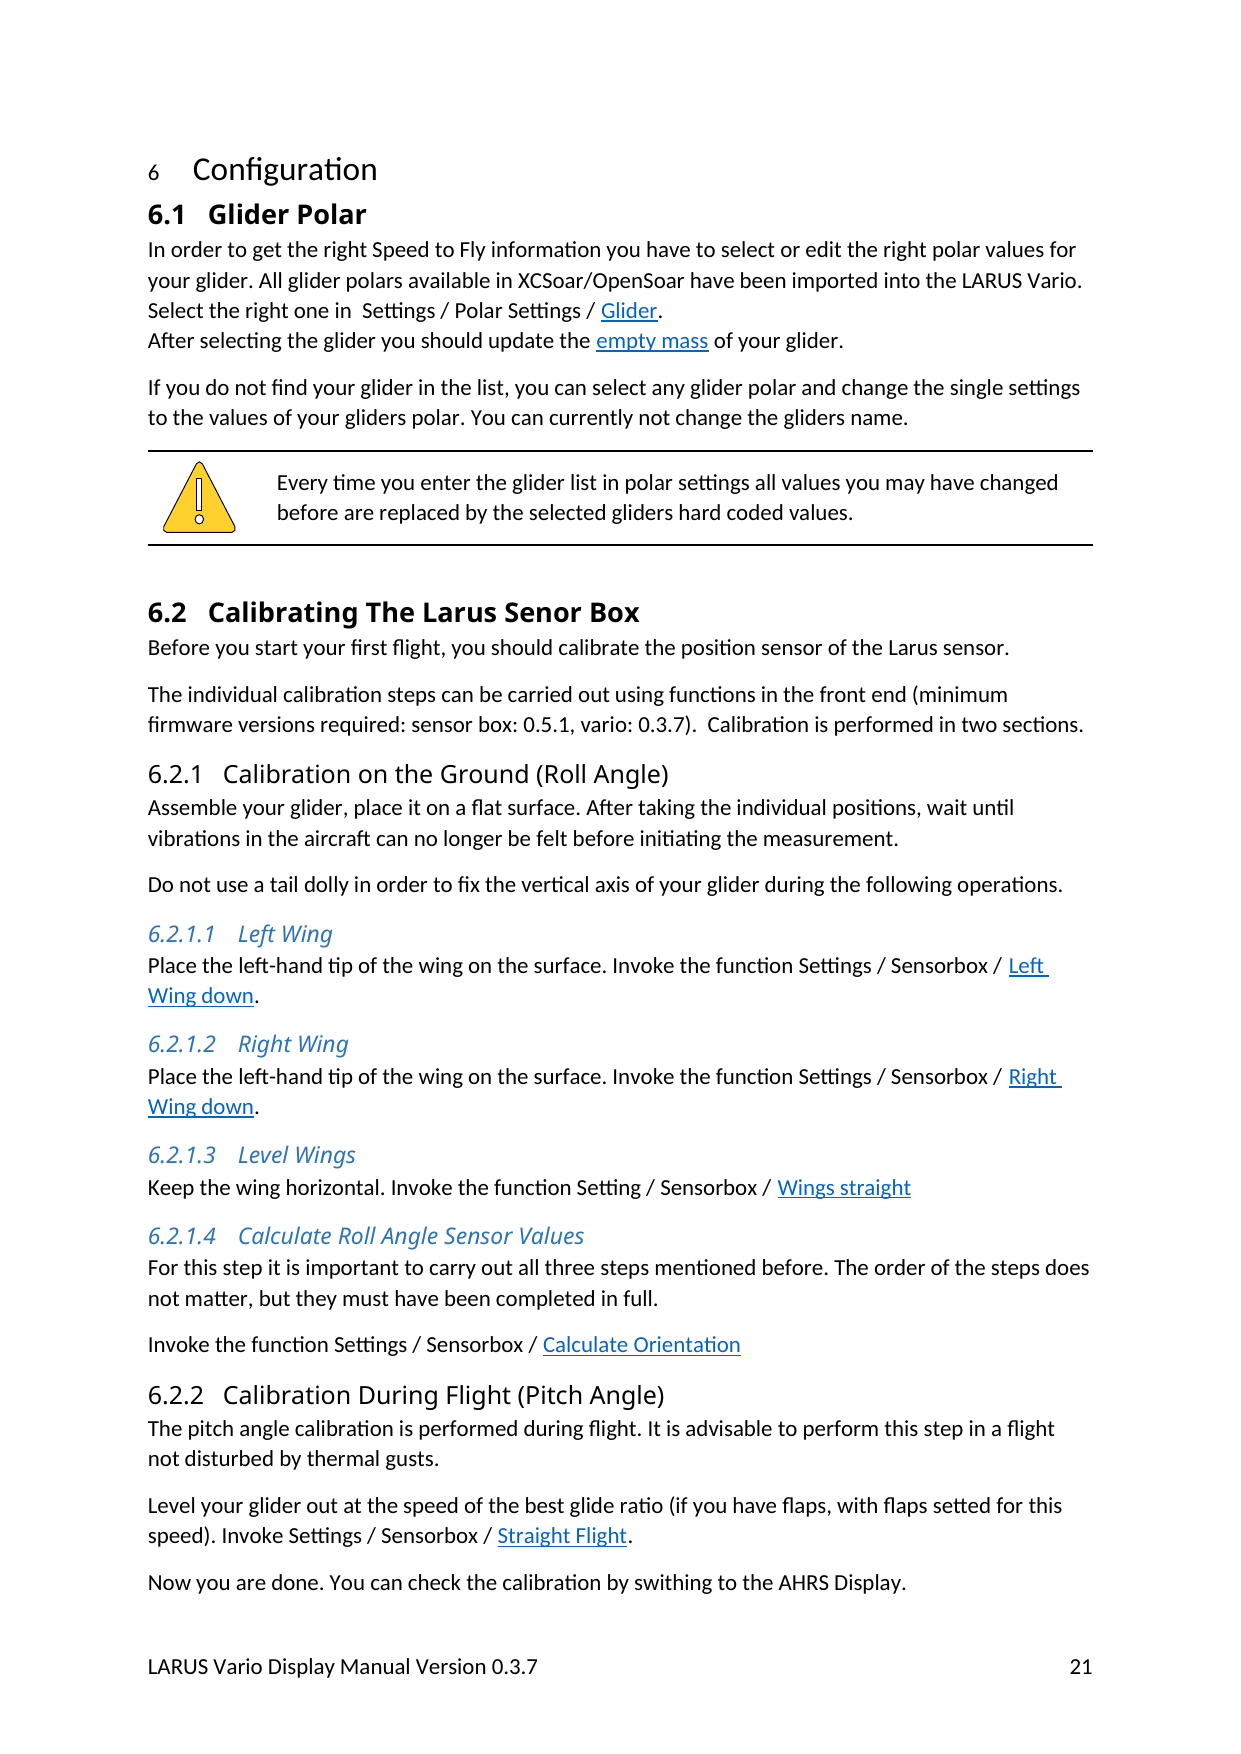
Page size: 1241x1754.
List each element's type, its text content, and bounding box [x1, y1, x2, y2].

table_header Every time you enter the glider list in polar settings all values you may have changed before are replaced by the selected gliders hard coded values. [265, 452, 1093, 544]
text Keep the wing horizontal. Invoke the function Setting / Sensorbox / Wings straight [148, 1173, 1093, 1201]
table_header [148, 452, 265, 544]
subtitle Right Wing [148, 1028, 1093, 1059]
text The individual calibration steps can be carried out using functions in the front end (minimum firmware versions required: sensor box: 0.5.1, vario: 0.3.7). Calibration is performed in two sections. [148, 680, 1093, 738]
subtitle Calibrating The Larus Senor Box [148, 593, 1093, 630]
text Invoke the function Settings / Sensorbox / Calculate Orientation [148, 1331, 1093, 1359]
subtitle Glider Polar [148, 196, 1093, 233]
subtitle Calibration During Flight (Pitch Angle) [148, 1377, 1093, 1412]
text For this step it is important to carry out all three steps mentioned before. The order of the steps does not matter, but they must have been completed in full. [148, 1253, 1093, 1312]
text Place the left-hand tip of the wing on the surface. Invoke the function Settings / Sensorbox / Right Wing down. [148, 1062, 1093, 1120]
subtitle Calculate Roll Angle Sensor Values [148, 1220, 1093, 1251]
subtitle Left Wing [148, 917, 1093, 949]
subtitle Calibration on the Ground (Roll Angle) [148, 757, 1093, 791]
subtitle Level Wings [148, 1139, 1093, 1170]
text If you do not find your glider in the list, you can select any glider polar and change the single settings to the values of your gliders polar. You can currently not change the gliders name. [148, 373, 1093, 431]
text Now you are done. You can check the calibration by swithing to the AHRS Display. [148, 1568, 1093, 1596]
text The pitch angle calibration is performed during flight. It is advisable to perform this step in a flight not disturbed by thermal gusts. [148, 1414, 1093, 1472]
text Place the left-hand tip of the wing on the surface. Invoke the function Settings / Sensorbox / Left Wing down. [148, 951, 1093, 1009]
text Assemble your glider, place it on a flat surface. After taking the individual positions, wait until vibrations in the aircraft can no longer be felt before initiating the measurement. [148, 793, 1093, 852]
text In order to get the right Speed to Fly information you have to select or edit the right polar values for your glider. All glider polars available in XCSoar/OpenSoar have been imported into the LARUS Vario. Select the right one in Settings / Polar Settings / Glider. After selecting the glider you should update the empty mass of your glider. [148, 236, 1093, 354]
text Before you start your first flight, you should calibrate the position sensor of the Larus sensor. [148, 633, 1093, 661]
text Do not use a tail dolly in order to fix the vertical axis of your glider during the following operations. [148, 871, 1093, 899]
text Level your glider out at the speed of the best glide ratio (if you have flaps, with flaps setted for this speed). Invoke Settings / Sensorbox / Straight Flight. [148, 1491, 1093, 1549]
